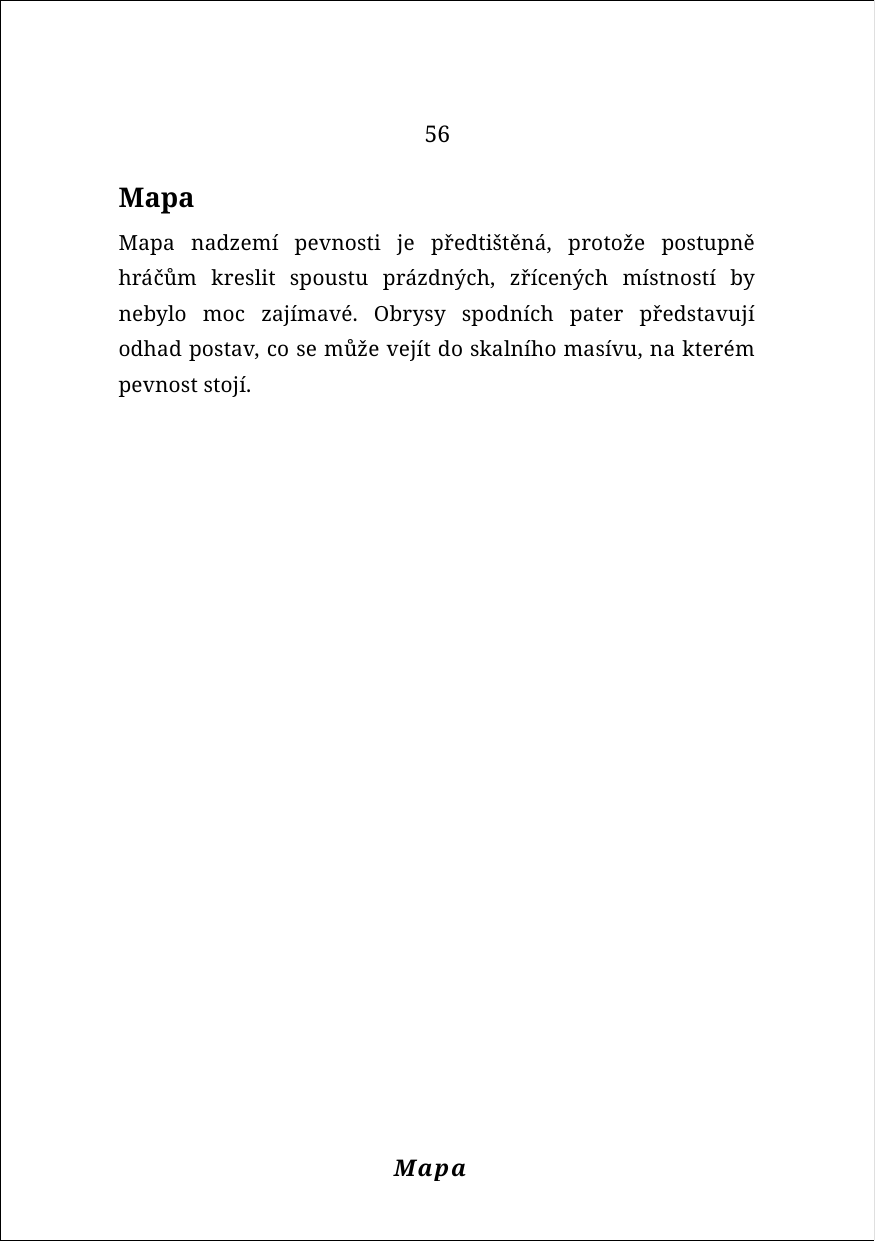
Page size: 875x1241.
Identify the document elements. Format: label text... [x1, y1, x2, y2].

text Mapa nadzemí pevnosti je předtištěná, protože postupně hráčům kreslit spoustu prázdných, zřícených místností by nebylo moc zajímavé. Obrysy spodních pater představují odhad postav, co se může vejít do skalního masívu, na kterém pevnost stojí. [118, 228, 756, 398]
subtitle Mapa [118, 179, 756, 216]
